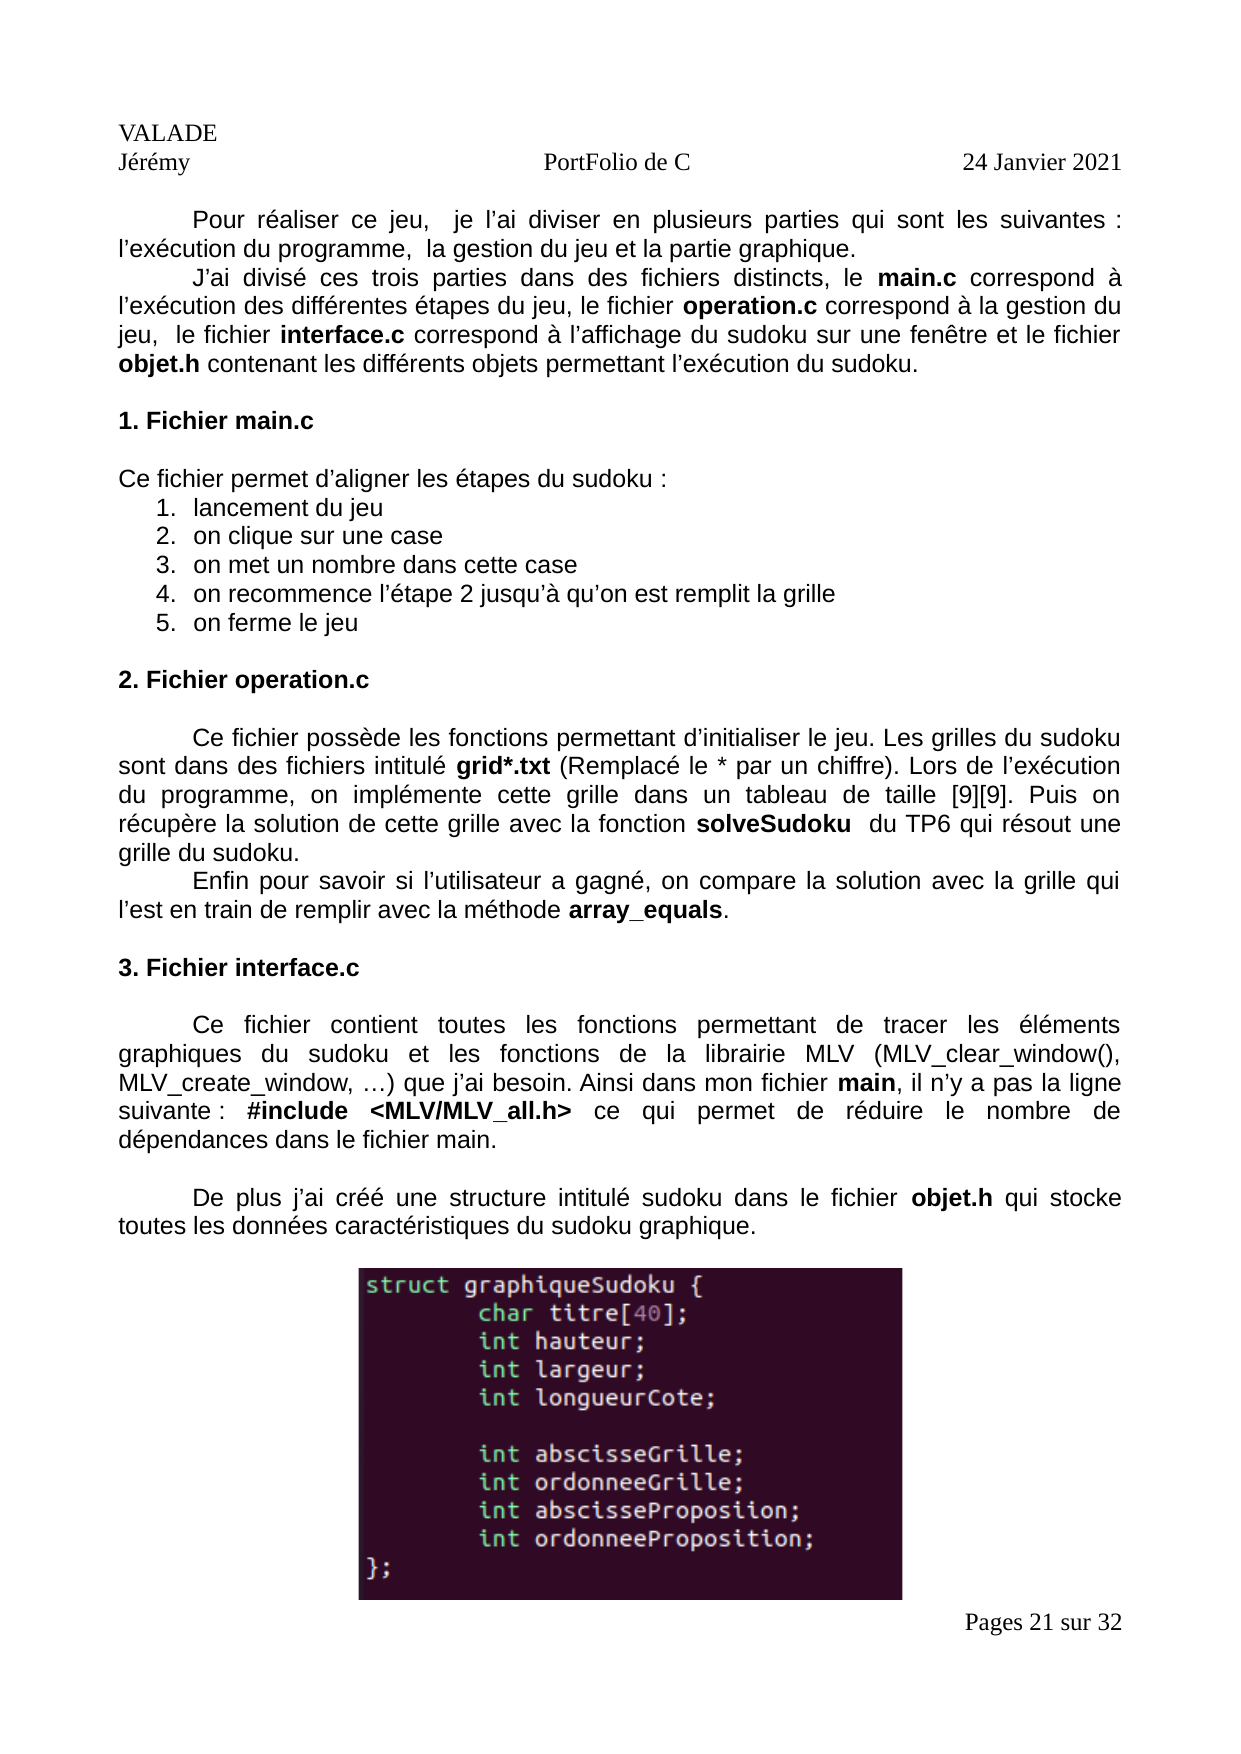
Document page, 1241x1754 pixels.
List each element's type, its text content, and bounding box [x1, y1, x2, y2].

list on recommence l’étape 2 jusqu’à qu’on est remplit la grille [156, 579, 1122, 608]
picture [358, 1268, 903, 1600]
text J’ai divisé ces trois parties dans des fichiers distincts, le main.c correspond à l’exécution des différentes étapes du jeu, le fichier operation.c correspond à la gestion du jeu, le fichier interface.c correspond à l’affichage du sudoku sur une fenêtre et le fichier objet.h contenant les différents objets permettant l’exécution du sudoku. [118, 263, 1122, 378]
list lancement du jeu [156, 493, 1122, 521]
text 1. Fichier main.c [118, 406, 1122, 435]
text Ce fichier permet d’aligner les étapes du sudoku : [118, 464, 1122, 493]
text Ce fichier contient toutes les fonctions permettant de tracer les éléments graphiques du sudoku et les fonctions de la librairie MLV (MLV_clear_window(), MLV_create_window, …) que j’ai besoin. Ainsi dans mon fichier main, il n’y a pas la ligne suivante : #include <MLV/MLV_all.h> ce qui permet de réduire le nombre de dépendances dans le fichier main. [118, 1010, 1122, 1154]
text 2. Fichier operation.c [118, 665, 1122, 694]
text Pour réaliser ce jeu, je l’ai diviser en plusieurs parties qui sont les suivantes : l’exécution du programme, la gestion du jeu et la partie graphique. [118, 205, 1122, 263]
list on met un nombre dans cette case [156, 550, 1122, 579]
text De plus j’ai créé une structure intitulé sudoku dans le fichier objet.h qui stocke toutes les données caractéristiques du sudoku graphique. [118, 1183, 1122, 1240]
list on ferme le jeu [156, 608, 1122, 636]
text Enfin pour savoir si l’utilisateur a gagné, on compare la solution avec la grille qui l’est en train de remplir avec la méthode array_equals. [118, 866, 1122, 924]
text 3. Fichier interface.c [118, 953, 1122, 981]
text Ce fichier possède les fonctions permettant d’initialiser le jeu. Les grilles du sudoku sont dans des fichiers intitulé grid*.txt (Remplacé le * par un chiffre). Lors de l’exécution du programme, on implémente cette grille dans un tableau de taille [9][9]. Puis on récupère la solution de cette grille avec la fonction solveSudoku du TP6 qui résout une grille du sudoku. [118, 723, 1122, 866]
list on clique sur une case [156, 521, 1122, 550]
